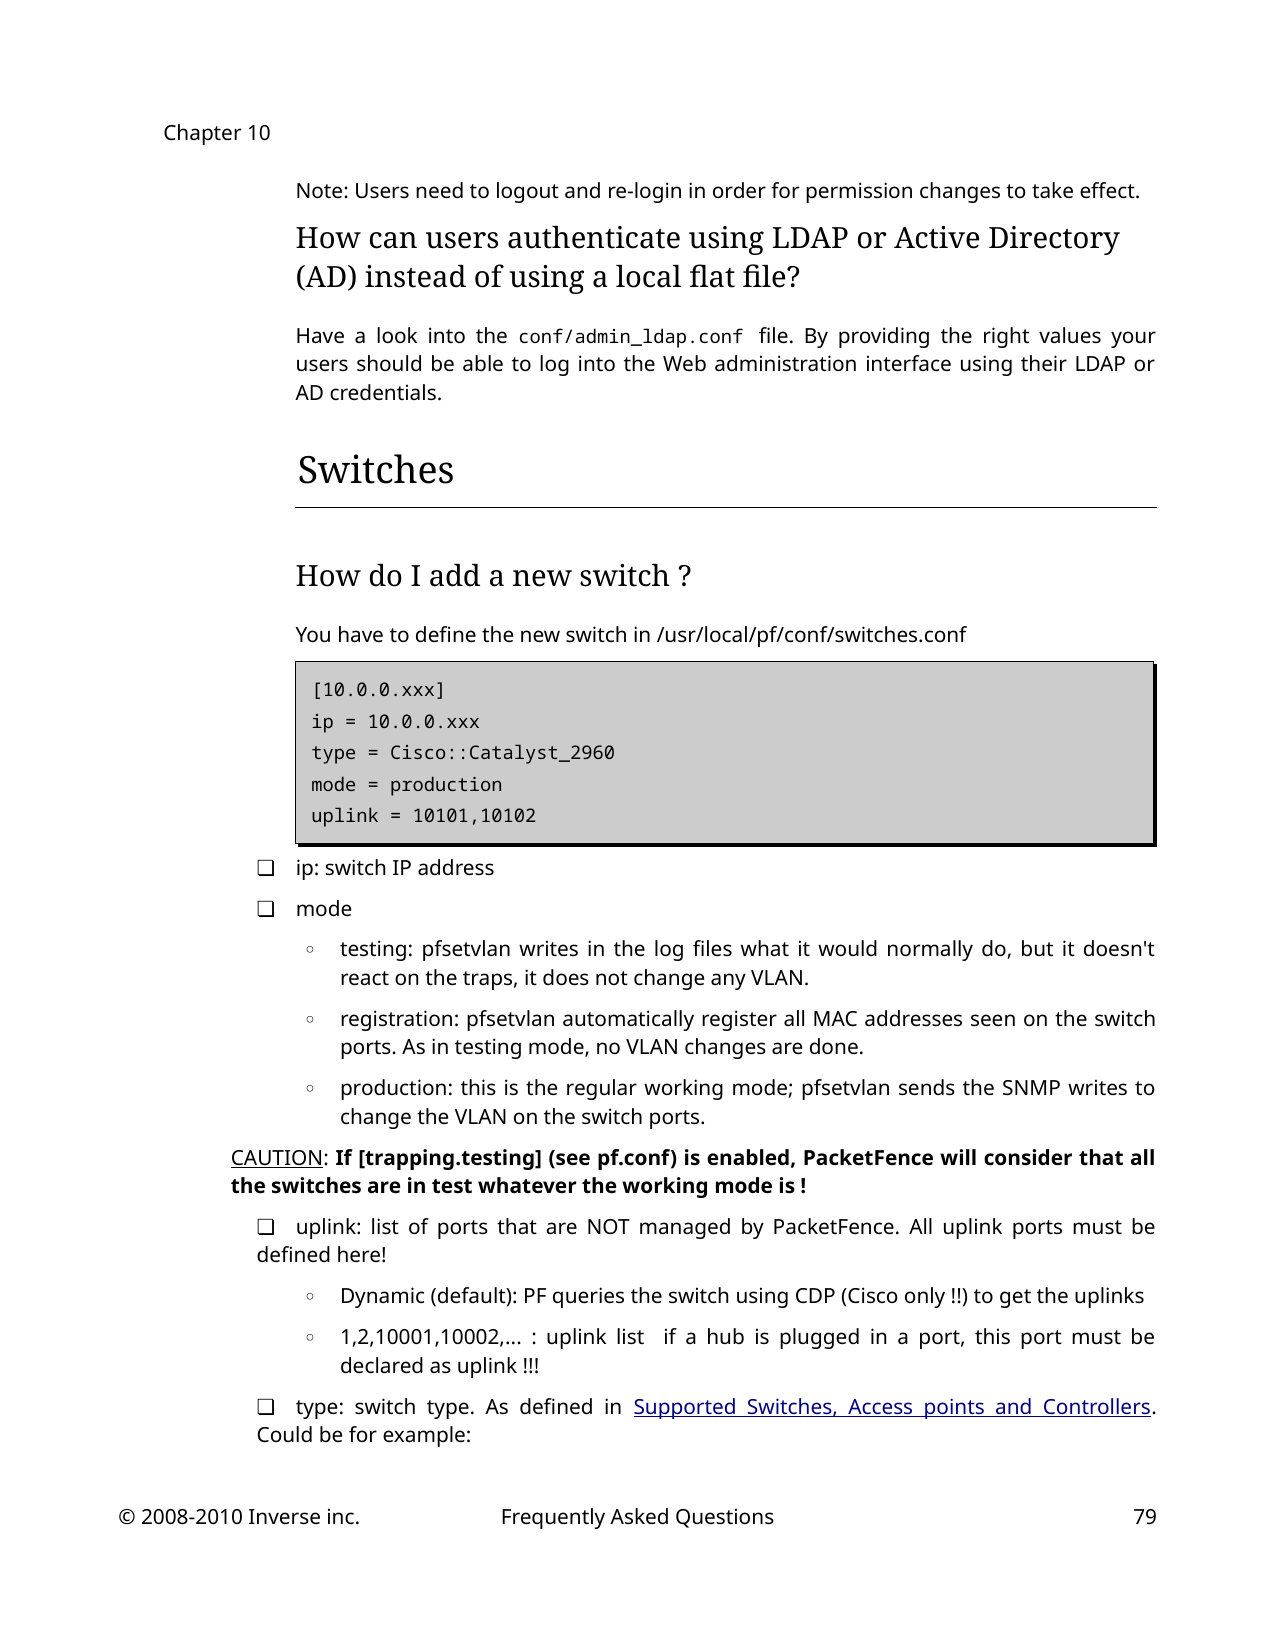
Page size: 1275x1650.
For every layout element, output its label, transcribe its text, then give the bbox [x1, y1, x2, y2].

list ❏ ip: switch IP address [256, 853, 1157, 881]
text [10.0.0.xxx] [296, 662, 1153, 692]
text uplink = 10101,10102 [296, 787, 1153, 843]
list production: this is the regular working mode; pfsetvlan sends the SNMP writes to change the VLAN on the switch ports. [302, 1073, 1157, 1130]
list 1,2,10001,10002,... : uplink list if a hub is plugged in a port, this port must be declared as uplink !!! [302, 1322, 1157, 1379]
list ❏ uplink: list of ports that are NOT managed by PacketFence. All uplink ports must be defined here! [256, 1212, 1157, 1269]
list testing: pfsetvlan writes in the log files what it would normally do, but it doesn't react on the traps, it does not change any VLAN. [302, 934, 1157, 991]
text Have a look into the conf/admin_ldap.conf file. By providing the right values your users should be able to log into the Web administration interface using their LDAP or AD credentials. [295, 321, 1157, 406]
subtitle How do I add a new switch ? [295, 555, 1157, 595]
list CAUTION: If [trapping.testing] (see pf.conf) is enabled, PacketFence will consider that all the switches are in test whatever the working mode is ! [193, 1143, 1157, 1199]
text mode = production [296, 755, 1153, 787]
list registration: pfsetvlan automatically register all MAC addresses seen on the switch ports. As in testing mode, no VLAN changes are done. [302, 1004, 1157, 1061]
subtitle How can users authenticate using LDAP or Active Directory (AD) instead of using a local flat file? [295, 217, 1157, 296]
list ❏ mode [256, 894, 1157, 922]
subtitle Switches [295, 444, 1157, 507]
list Dynamic (default): PF queries the switch using CDP (Cisco only !!) to get the uplinks [302, 1281, 1157, 1310]
text ip = 10.0.0.xxx [296, 692, 1153, 724]
list ❏ type: switch type. As defined in Supported Switches, Access points and Controllers. Could be for example: [256, 1392, 1157, 1449]
text You have to define the new switch in /usr/local/pf/conf/switches.conf [295, 620, 1157, 648]
text type = Cisco::Catalyst_2960 [296, 724, 1153, 755]
text Note: Users need to logout and re-login in order for permission changes to take effect. [295, 176, 1157, 204]
